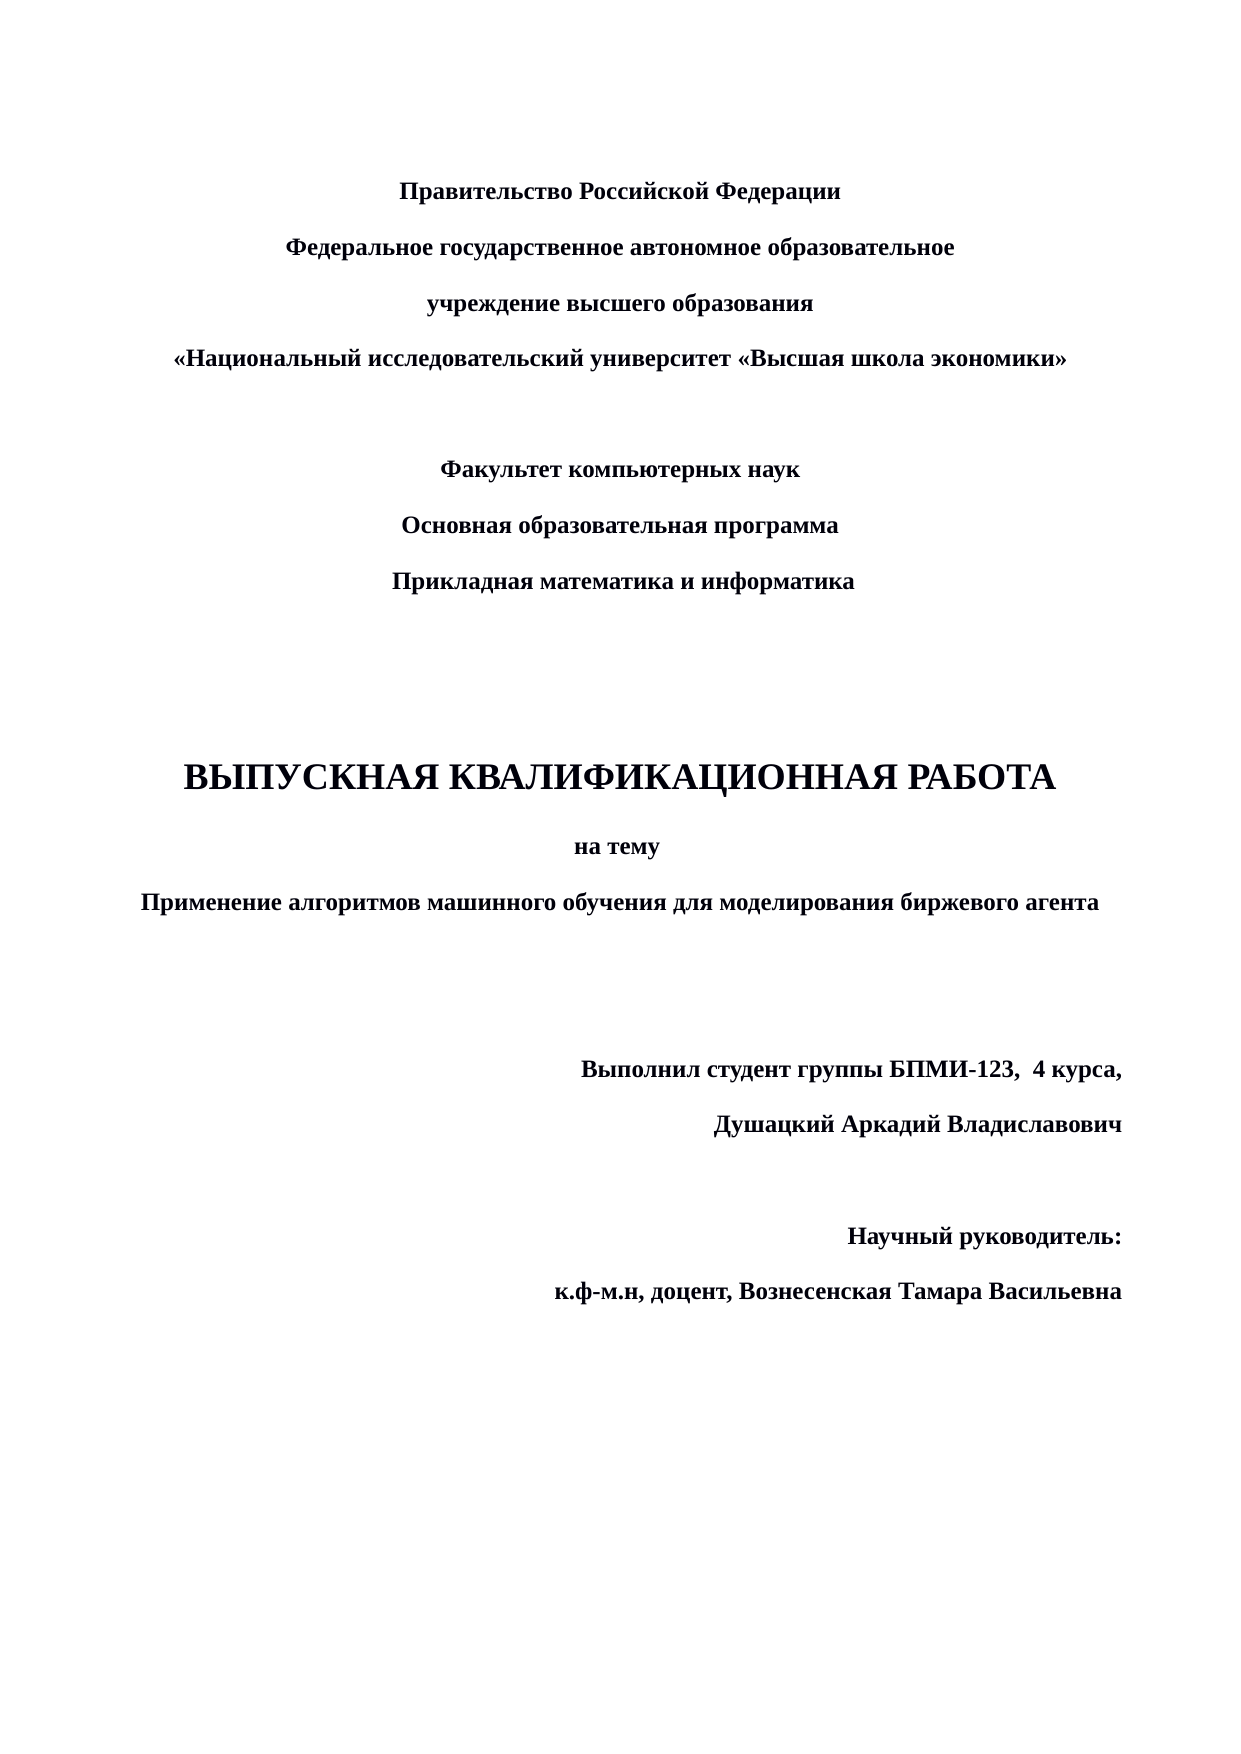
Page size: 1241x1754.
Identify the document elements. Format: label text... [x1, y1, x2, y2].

text к.ф-м.н, доцент, Вознесенская Тамара Васильевна [118, 1276, 1122, 1305]
text Научный руководитель: [118, 1221, 1122, 1249]
text ВЫПУСКНАЯ КВАЛИФИКАЦИОННАЯ РАБОТА [118, 754, 1122, 797]
text Правительство Российской Федерации [118, 176, 1122, 205]
text учреждение высшего образования [118, 288, 1122, 316]
text Применение алгоритмов машинного обучения для моделирования биржевого агента [118, 887, 1122, 916]
text Основная образовательная программа [118, 510, 1122, 539]
text «Национальный исследовательский университет «Высшая школа экономики» [118, 343, 1122, 372]
text Прикладная математика и информатика [118, 566, 1122, 594]
text на тему [118, 831, 1122, 860]
text Факультет компьютерных наук [118, 454, 1122, 483]
text Душацкий Аркадий Владиславович [562, 1109, 1122, 1138]
text Выполнил студент группы БПМИ-123, 4 курса, [118, 1054, 1122, 1083]
text Федеральное государственное автономное образовательное [118, 232, 1122, 261]
